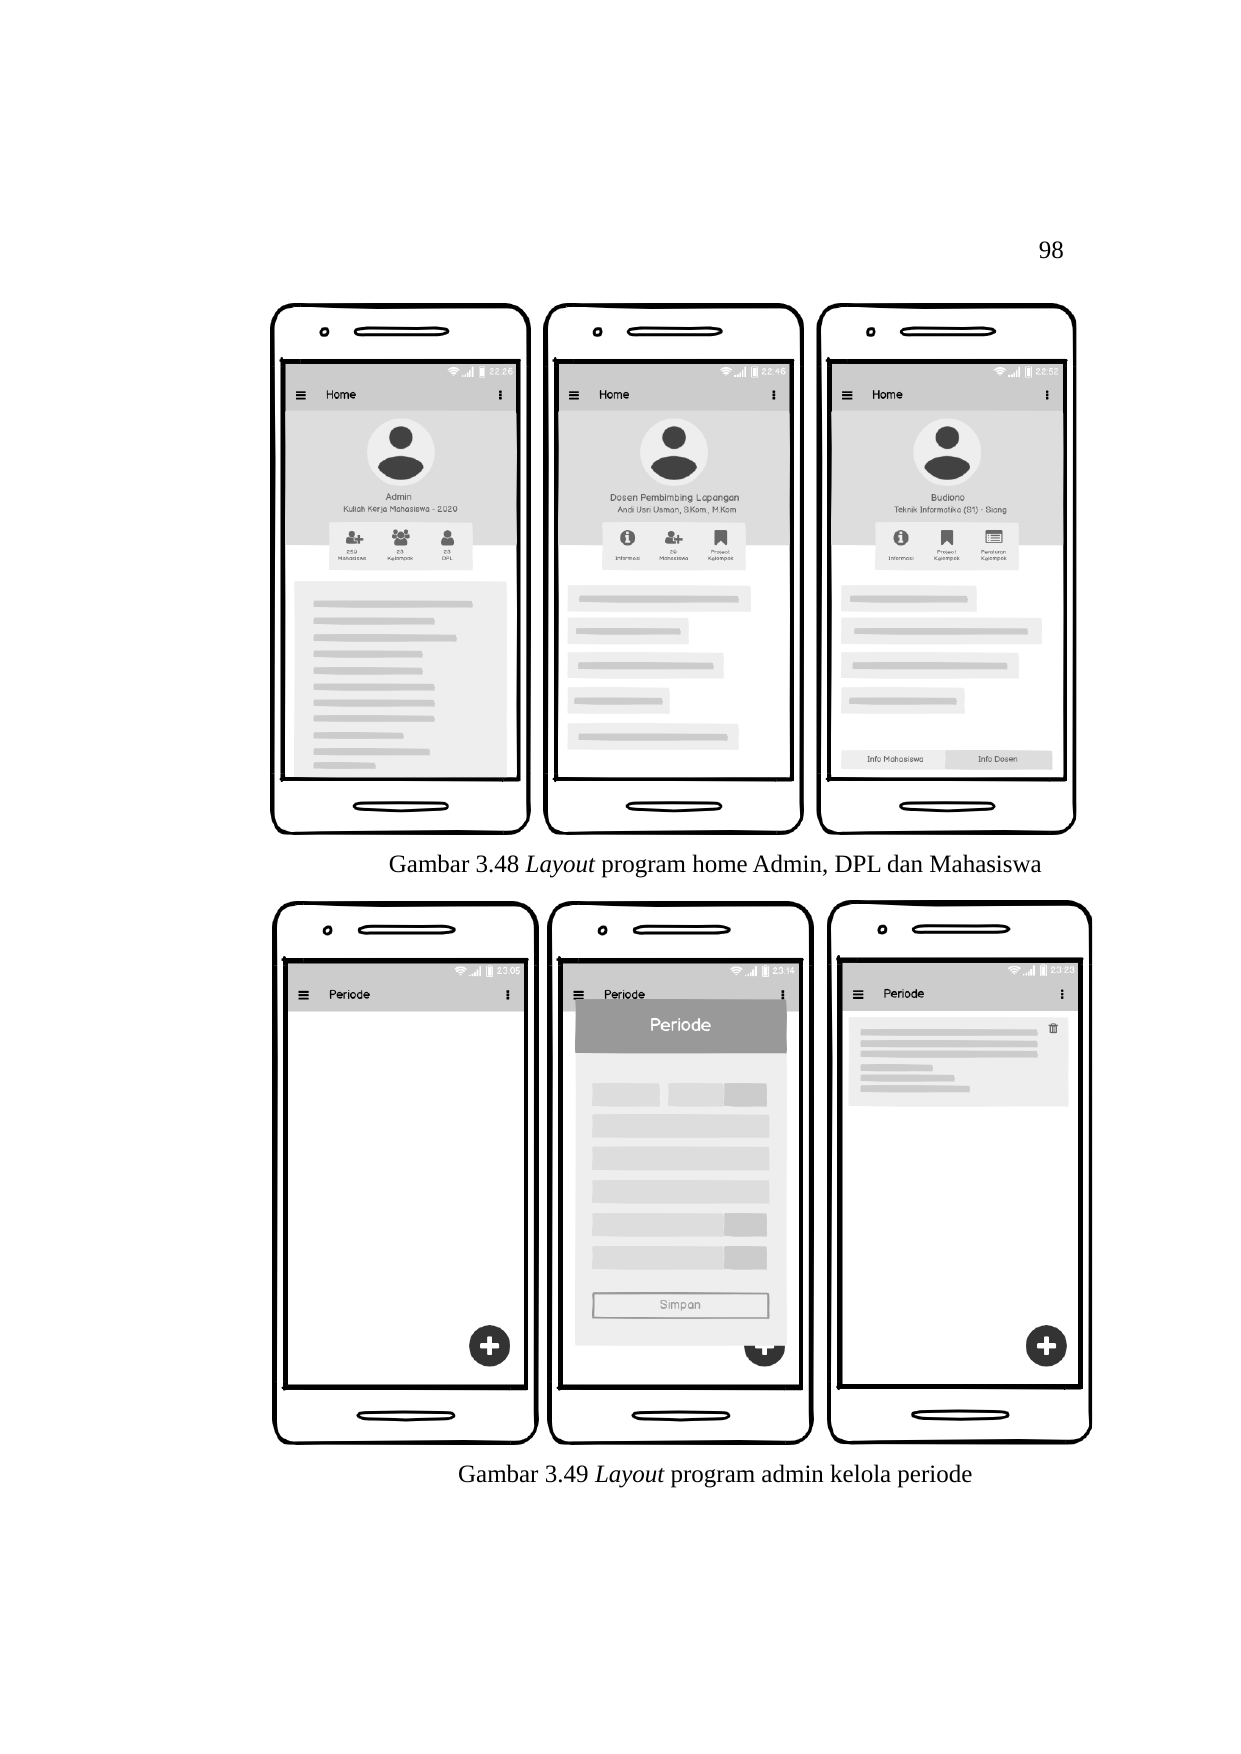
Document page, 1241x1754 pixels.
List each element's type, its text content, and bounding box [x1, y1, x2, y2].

text Gambar 3.49 Layout program admin kelola periode [367, 1445, 1063, 1488]
text Gambar 3.48 Layout program home Admin, DPL dan Mahasiswa [367, 835, 1063, 878]
text [367, 294, 1063, 303]
picture [269, 303, 1077, 835]
text [367, 892, 1063, 900]
picture [271, 900, 1093, 1445]
